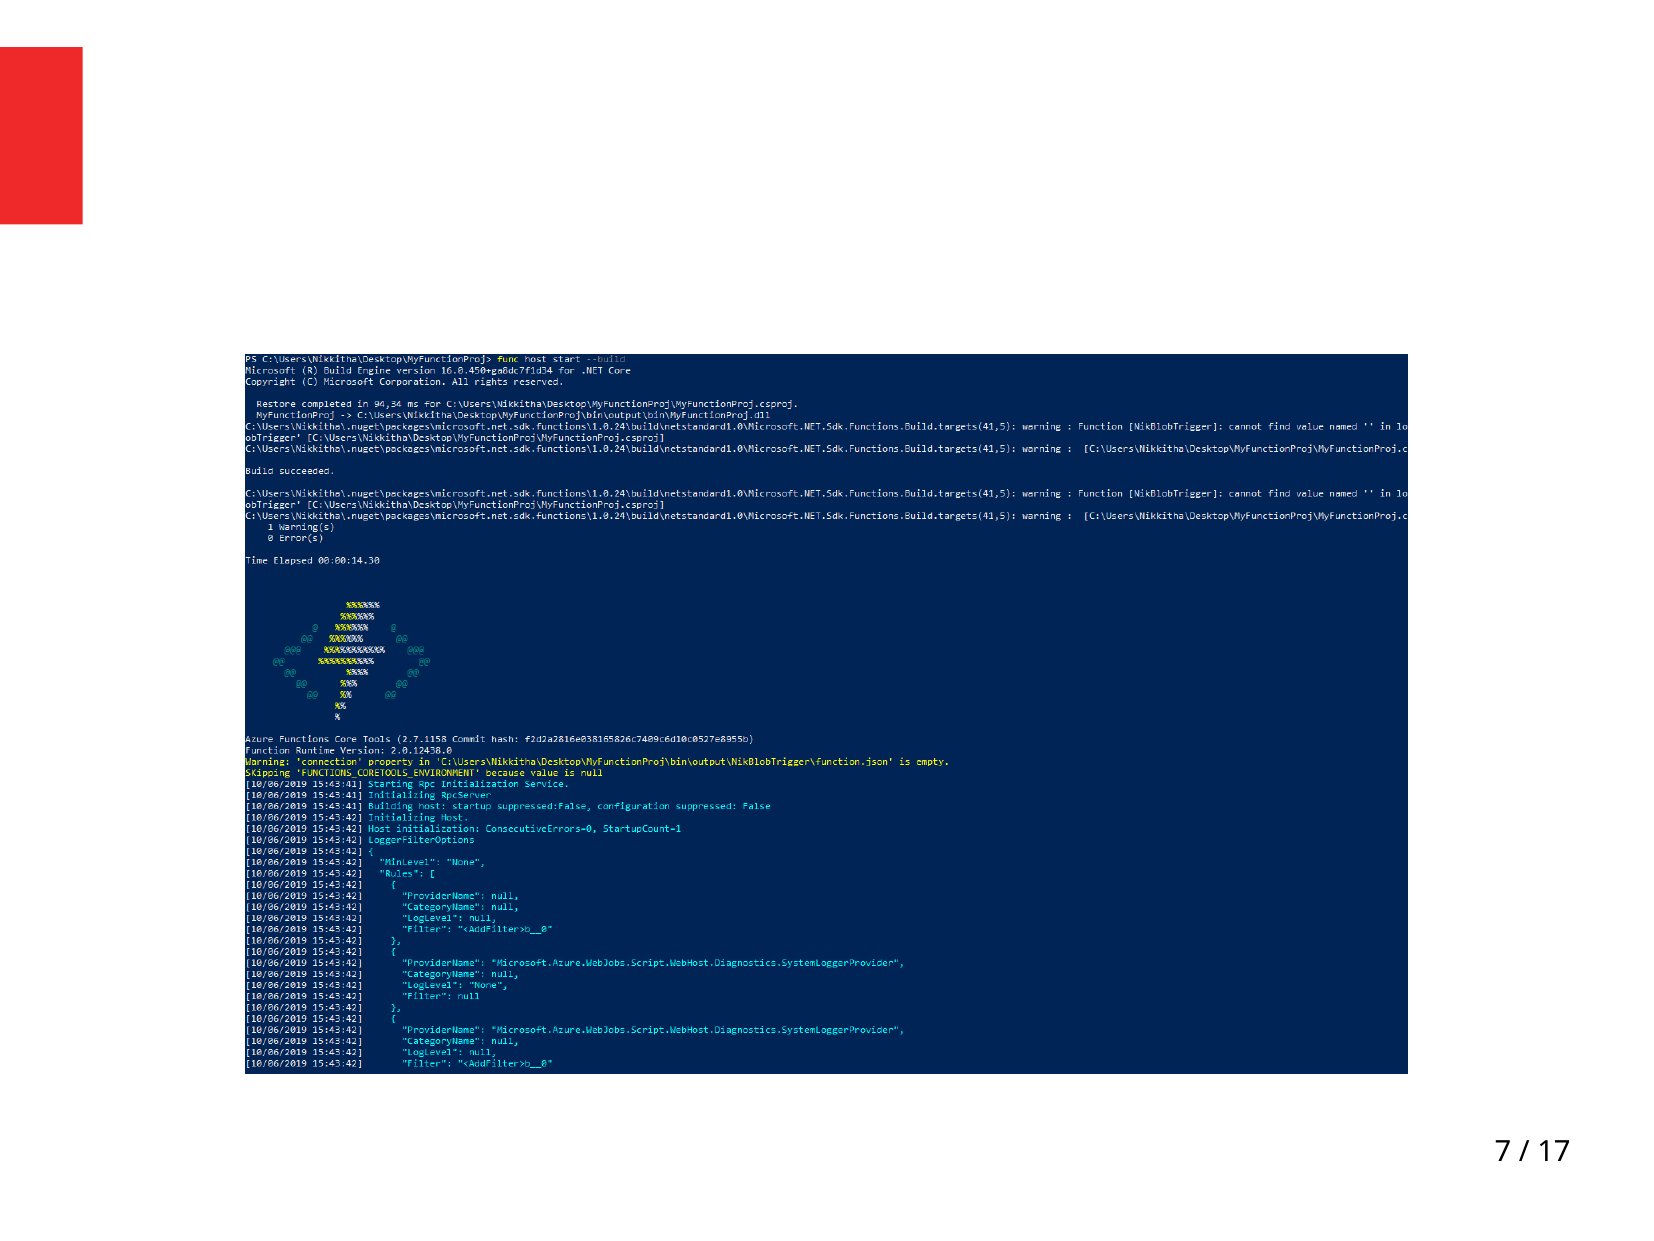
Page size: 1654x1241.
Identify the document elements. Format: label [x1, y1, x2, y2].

picture [245, 354, 1408, 1074]
